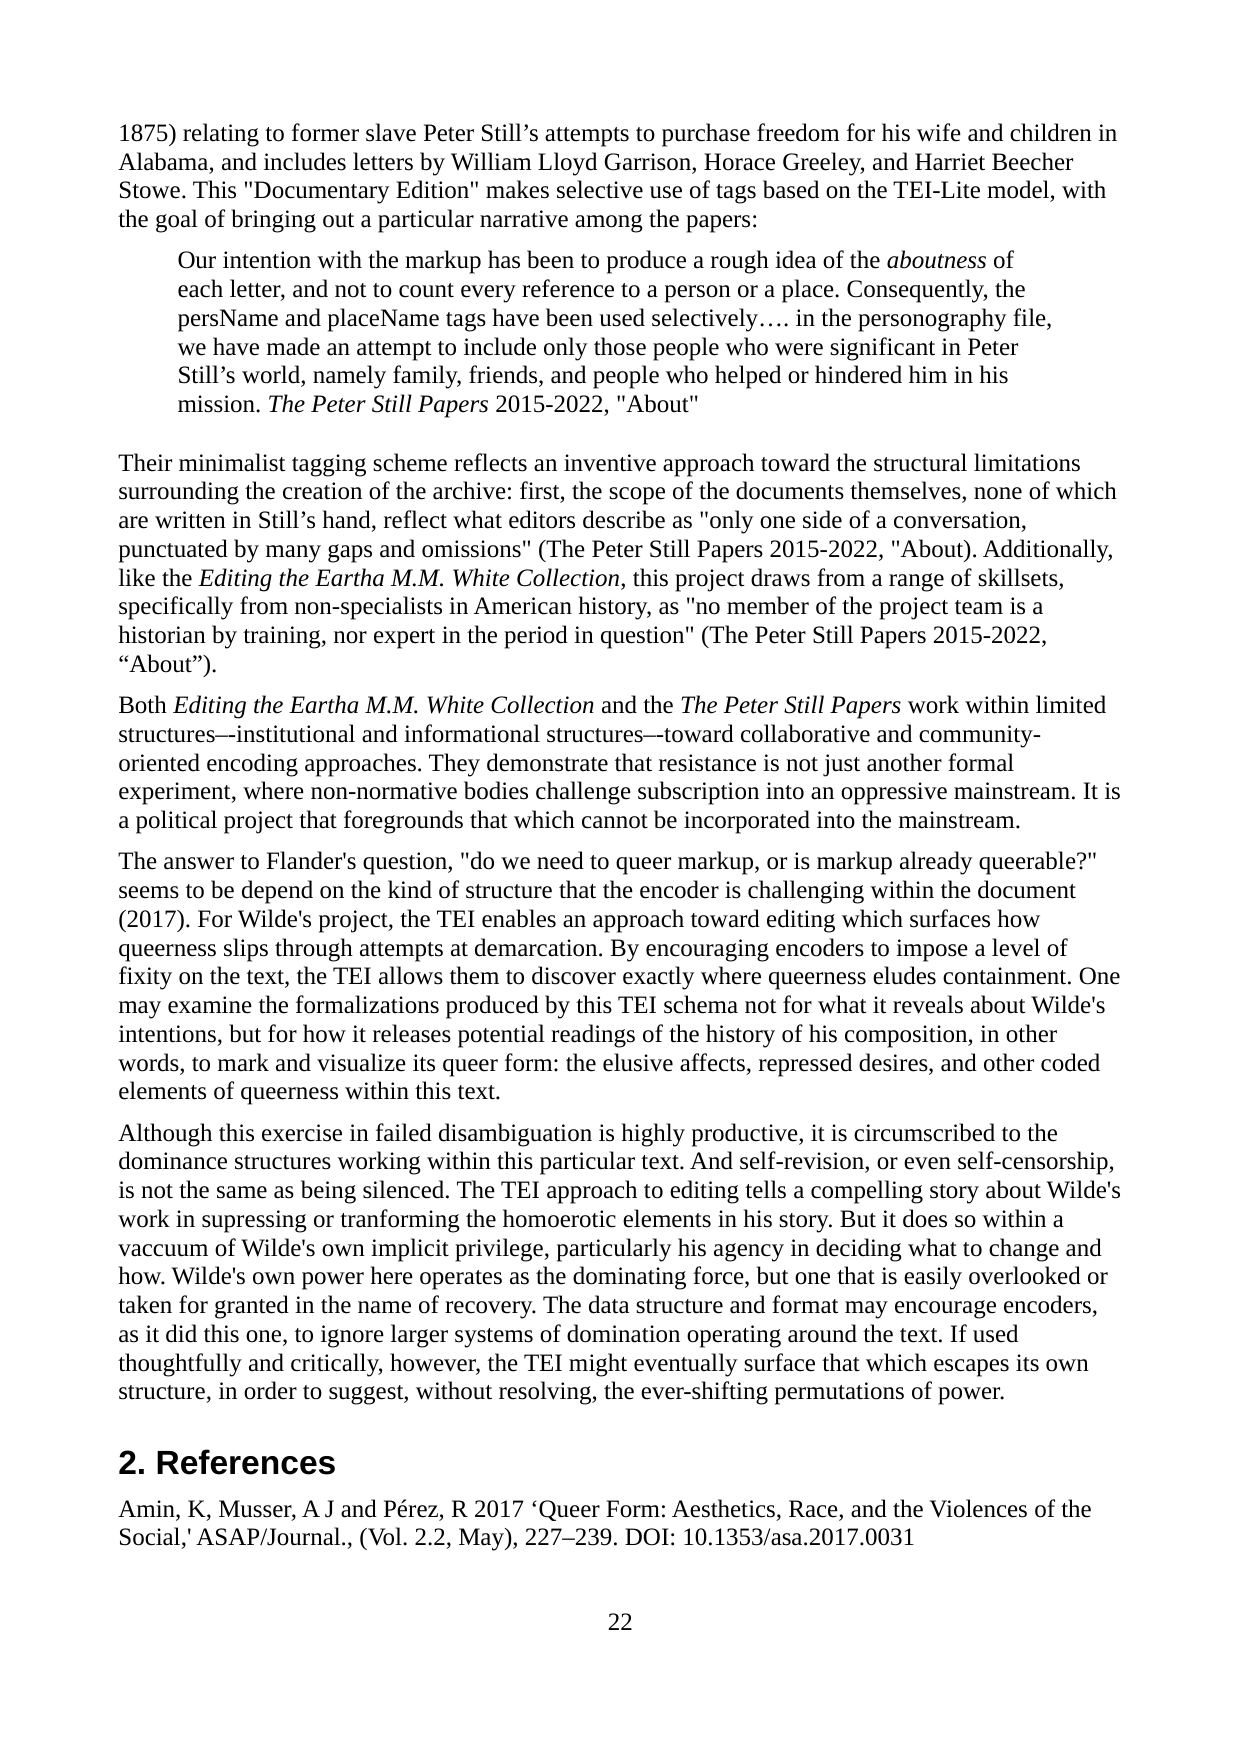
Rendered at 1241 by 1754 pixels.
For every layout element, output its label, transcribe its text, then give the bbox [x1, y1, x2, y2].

text The answer to Flander's question, "do we need to queer markup, or is markup already queerable?" seems to be depend on the kind of structure that the encoder is challenging within the document (2017). For Wilde's project, the TEI enables an approach toward editing which surfaces how queerness slips through attempts at demarcation. By encouraging encoders to impose a level of fixity on the text, the TEI allows them to discover exactly where queerness eludes containment. One may examine the formalizations produced by this TEI schema not for what it reveals about Wilde's intentions, but for how it releases potential readings of the history of his composition, in other words, to mark and visualize its queer form: the elusive affects, repressed desires, and other coded elements of queerness within this text. [118, 846, 1122, 1105]
text Our intention with the markup has been to produce a rough idea of the aboutness of each letter, and not to count every reference to a person or a place. Consequently, the persName and placeName tags have been used selectively…. in the personography file, we have made an attempt to include only those people who were significant in Peter Still’s world, namely family, friends, and people who helped or hindered him in his mission. The Peter Still Papers 2015-2022, "About" [177, 246, 1063, 418]
text Amin, K, Musser, A J and Pérez, R 2017 ‘Queer Form: Aesthetics, Race, and the Violences of the Social,' ASAP/Journal., (Vol. 2.2, May), 227–239. DOI: 10.1353/asa.2017.0031 [118, 1494, 1122, 1551]
text 1875) relating to former slave Peter Still’s attempts to purchase freedom for his wife and children in Alabama, and includes letters by William Lloyd Garrison, Horace Greeley, and Harriet Beecher Stowe. This "Documentary Edition" makes selective use of tags based on the TEI-Lite model, with the goal of bringing out a particular narrative among the papers: [118, 118, 1122, 233]
subtitle References [118, 1443, 1122, 1481]
text Both Editing the Eartha M.M. White Collection and the The Peter Still Papers work within limited structures–-institutional and informational structures–-toward collaborative and community-oriented encoding approaches. They demonstrate that resistance is not just another formal experiment, where non-normative bodies challenge subscription into an oppressive mainstream. It is a political project that foregrounds that which cannot be incorporated into the mainstream. [118, 690, 1122, 834]
text Their minimalist tagging scheme reflects an inventive approach toward the structural limitations surrounding the creation of the archive: first, the scope of the documents themselves, none of which are written in Still’s hand, reflect what editors describe as "only one side of a conversation, punctuated by many gaps and omissions" (The Peter Still Papers 2015-2022, "About). Additionally, like the Editing the Eartha M.M. White Collection, this project draws from a range of skillsets, specifically from non-specialists in American history, as "no member of the project team is a historian by training, nor expert in the period in question" (The Peter Still Papers 2015-2022, “About”). [118, 448, 1122, 678]
text Although this exercise in failed disambiguation is highly productive, it is circumscribed to the dominance structures working within this particular text. And self-revision, or even self-censorship, is not the same as being silenced. The TEI approach to editing tells a compelling story about Wilde's work in supressing or tranforming the homoerotic elements in his story. But it does so within a vaccuum of Wilde's own implicit privilege, particularly his agency in deciding what to change and how. Wilde's own power here operates as the dominating force, but one that is easily overlooked or taken for granted in the name of recovery. The data structure and format may encourage encoders, as it did this one, to ignore larger systems of domination operating around the text. If used thoughtfully and critically, however, the TEI might eventually surface that which escapes its own structure, in order to suggest, without resolving, the ever-shifting permutations of power. [118, 1118, 1122, 1405]
